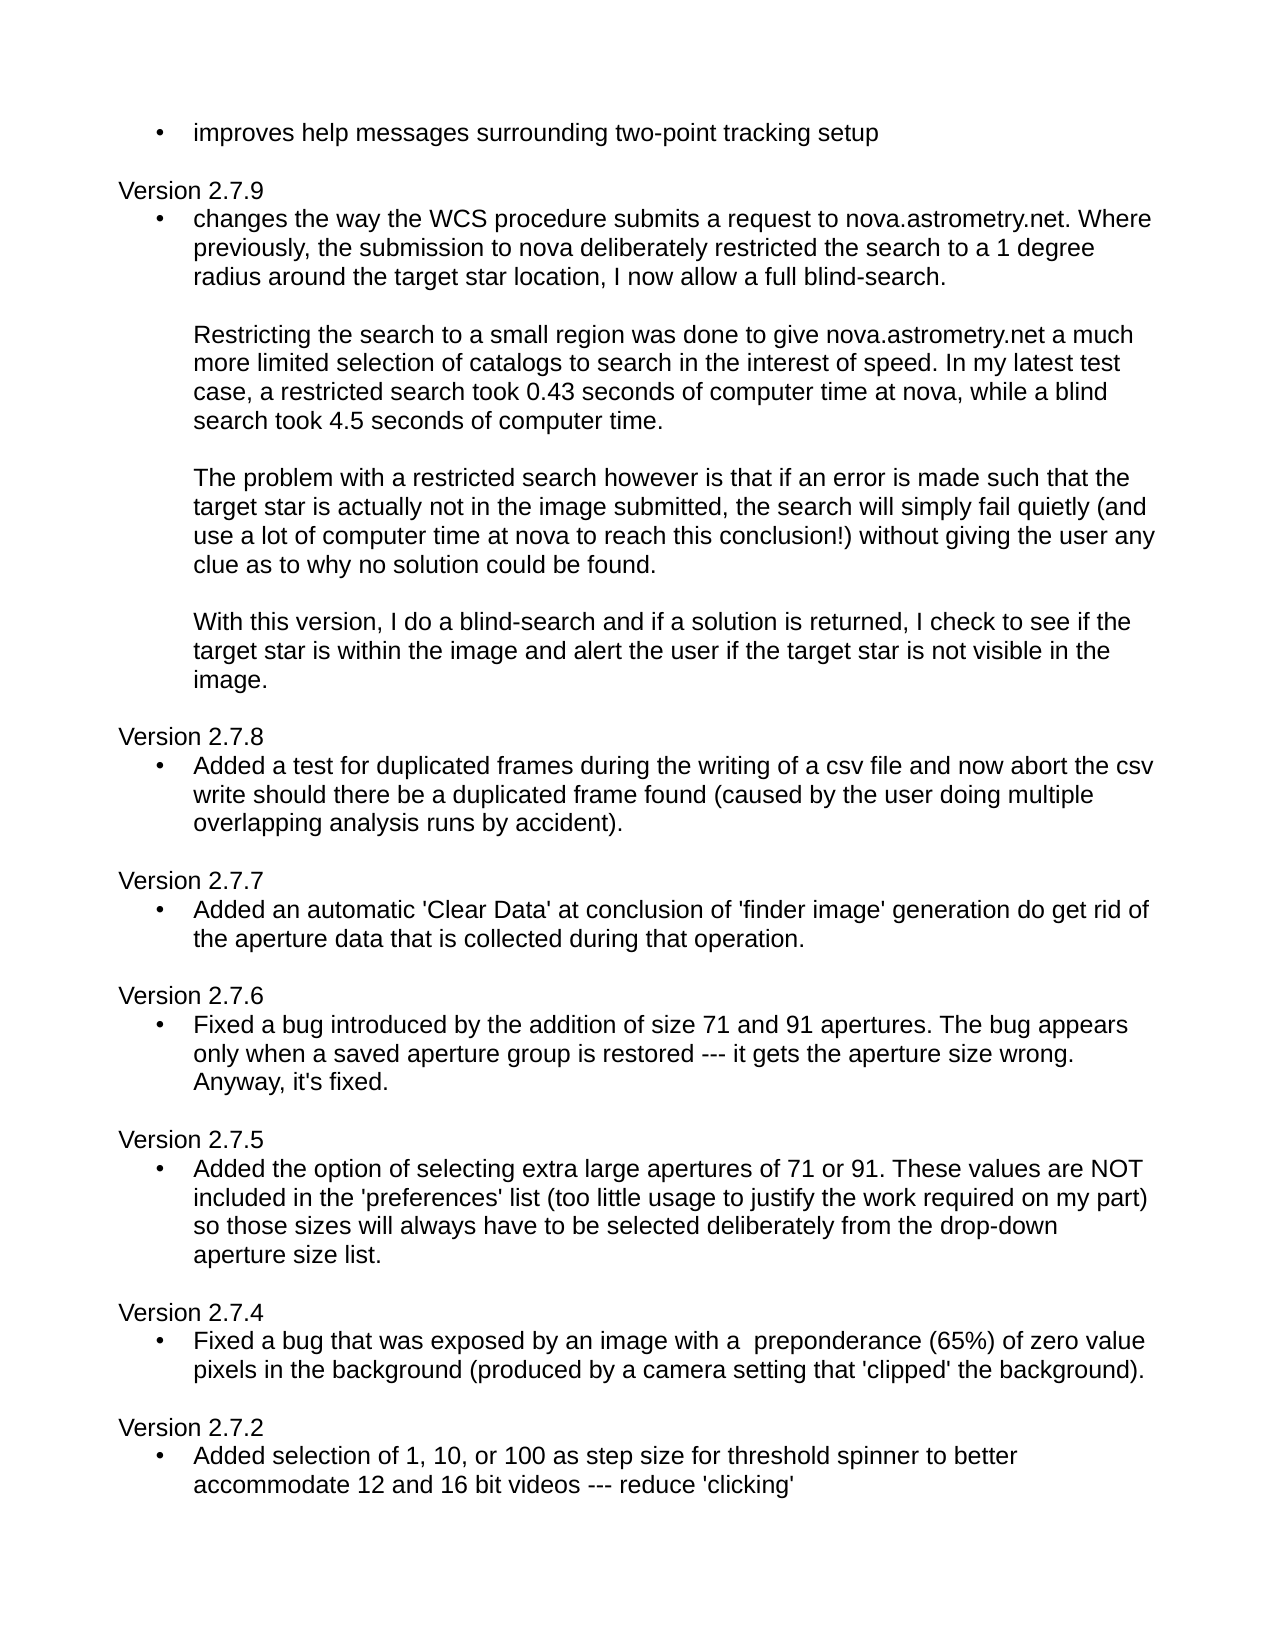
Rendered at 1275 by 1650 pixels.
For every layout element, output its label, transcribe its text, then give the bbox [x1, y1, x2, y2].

list Added a test for duplicated frames during the writing of a csv file and now abort the csv write should there be a duplicated frame found (caused by the user doing multiple overlapping analysis runs by accident). [156, 751, 1157, 866]
text Version 2.7.6 [118, 981, 1157, 1010]
list Added selection of 1, 10, or 100 as step size for threshold spinner to better accommodate 12 and 16 bit videos --- reduce 'clicking' [156, 1441, 1157, 1499]
list changes the way the WCS procedure submits a request to nova.astrometry.net. Where previously, the submission to nova deliberately restricted the search to a 1 degree radius around the target star location, I now allow a full blind-search. Restricting the search to a small region was done to give nova.astrometry.net a much more limited selection of catalogs to search in the interest of speed. In my latest test case, a restricted search took 0.43 seconds of computer time at nova, while a blind search took 4.5 seconds of computer time. The problem with a restricted search however is that if an error is made such that the target star is actually not in the image submitted, the search will simply fail quietly (and use a lot of computer time at nova to reach this conclusion!) without giving the user any clue as to why no solution could be found. With this version, I do a blind-search and if a solution is returned, I check to see if the target star is within the image and alert the user if the target star is not visible in the image. [156, 204, 1157, 722]
text Version 2.7.9 [118, 176, 1157, 204]
list improves help messages surrounding two-point tracking setup [156, 118, 1157, 176]
text Version 2.7.2 [118, 1413, 1157, 1441]
list Fixed a bug that was exposed by an image with a preponderance (65%) of zero value pixels in the background (produced by a camera setting that 'clipped' the background). [156, 1326, 1157, 1384]
text Version 2.7.7 [118, 866, 1157, 895]
text Version 2.7.4 [118, 1297, 1157, 1326]
text Version 2.7.5 [118, 1125, 1157, 1154]
list Added an automatic 'Clear Data' at conclusion of 'finder image' generation do get rid of the aperture data that is collected during that operation. [156, 895, 1157, 981]
list Fixed a bug introduced by the addition of size 71 and 91 apertures. The bug appears only when a saved aperture group is restored --- it gets the aperture size wrong. Anyway, it's fixed. [156, 1010, 1157, 1096]
text Version 2.7.8 [118, 722, 1157, 751]
list Added the option of selecting extra large apertures of 71 or 91. These values are NOT included in the 'preferences' list (too little usage to justify the work required on my part) so those sizes will always have to be selected deliberately from the drop-down aperture size list. [156, 1154, 1157, 1269]
